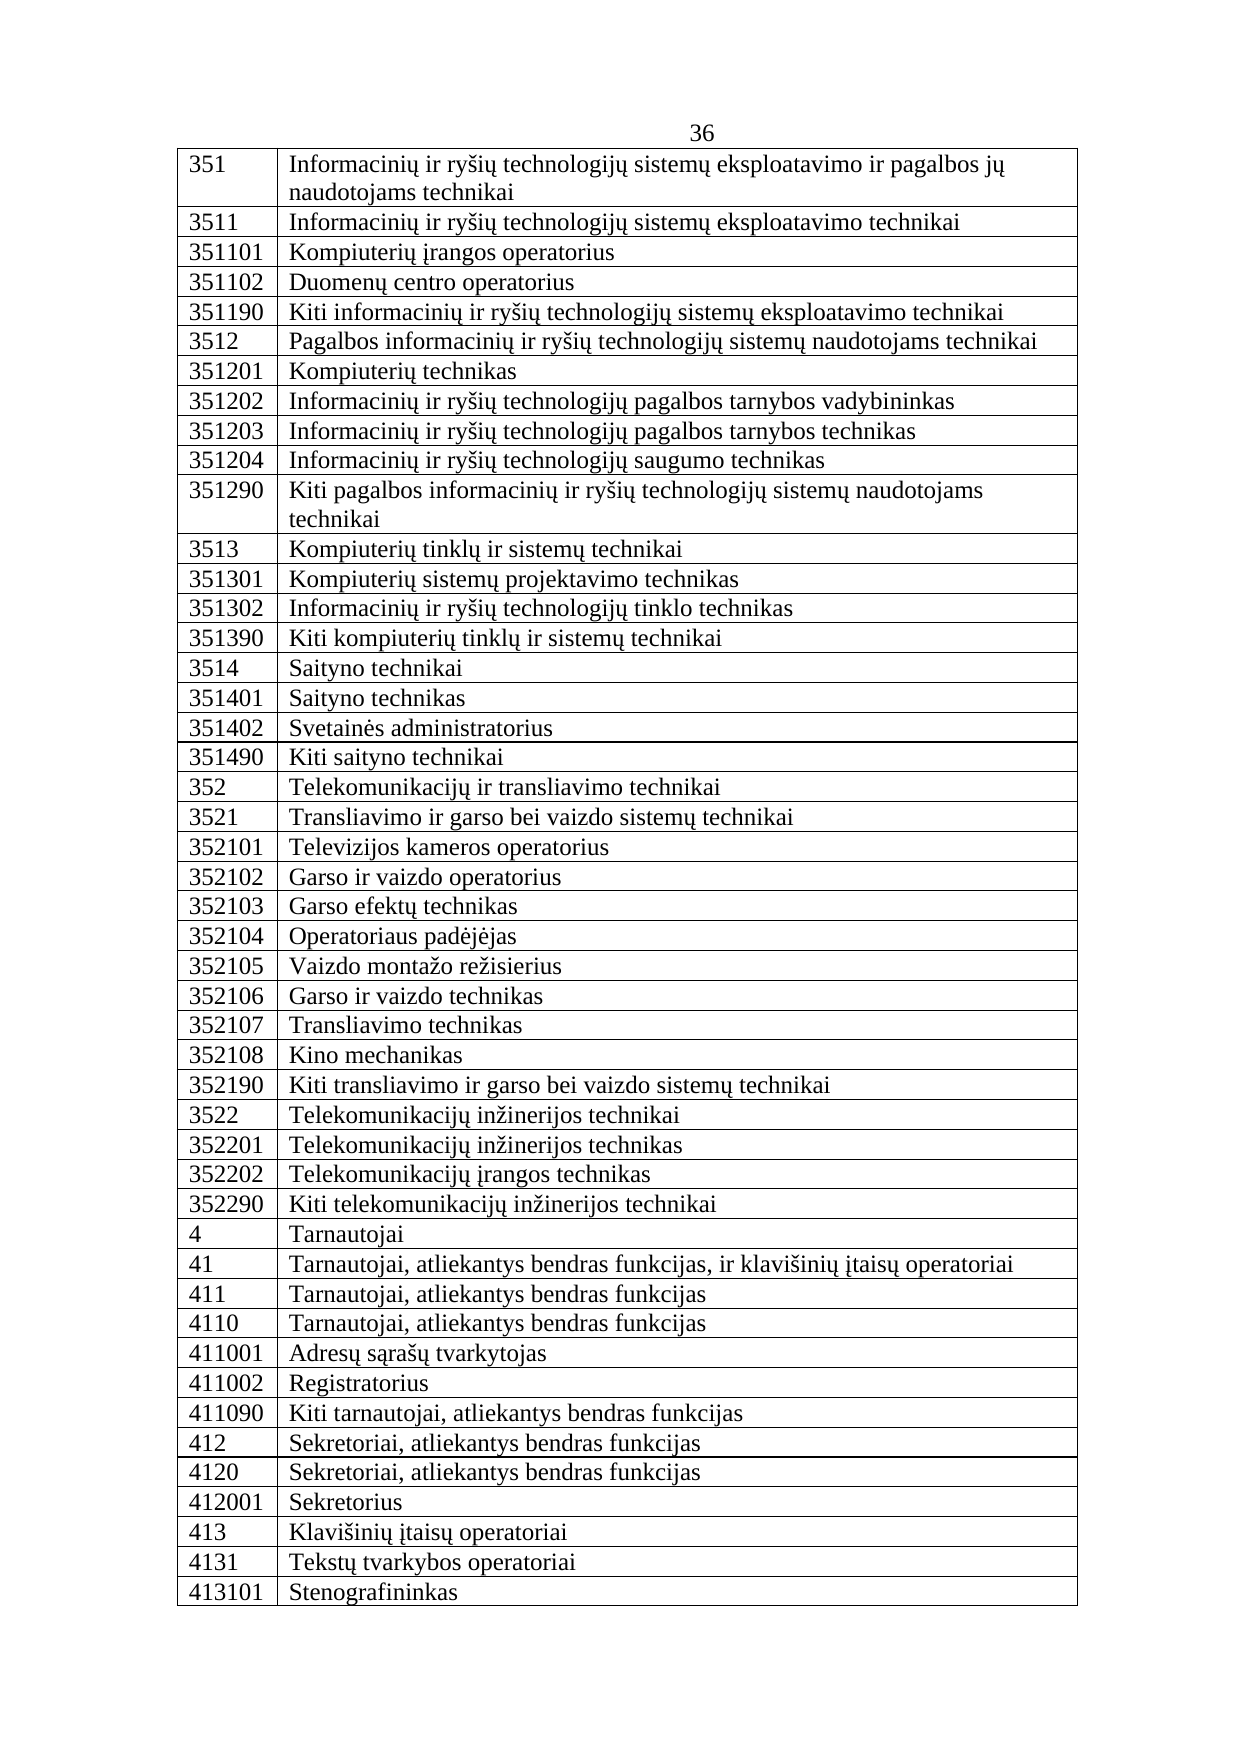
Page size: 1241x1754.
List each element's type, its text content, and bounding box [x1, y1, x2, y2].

table_cell 351290 [178, 475, 277, 533]
table_cell 4120 [178, 1458, 277, 1486]
table_cell 352105 [178, 951, 277, 980]
table_cell Klavišinių įtaisų operatoriai [278, 1517, 1077, 1546]
table_cell Kompiuterių tinklų ir sistemų technikai [278, 534, 1077, 563]
table_cell Kompiuterių įrangos operatorius [278, 237, 1077, 266]
table_cell 351102 [178, 267, 277, 296]
table_cell 352102 [178, 862, 277, 890]
table_cell 4110 [178, 1309, 277, 1337]
table_cell Tarnautojai, atliekantys bendras funkcijas, ir klavišinių įtaisų operatoriai [278, 1249, 1077, 1278]
table_cell 352108 [178, 1040, 277, 1069]
table_cell Pagalbos informacinių ir ryšių technologijų sistemų naudotojams technikai [278, 326, 1077, 355]
table_cell Sekretorius [278, 1487, 1077, 1516]
table_cell Registratorius [278, 1368, 1077, 1397]
table_cell 351390 [178, 623, 277, 652]
table_cell 352190 [178, 1070, 277, 1099]
table_cell Kiti tarnautojai, atliekantys bendras funkcijas [278, 1398, 1077, 1427]
table_cell 351 [178, 149, 277, 206]
table_cell 352290 [178, 1189, 277, 1218]
table_cell Telekomunikacijų ir transliavimo technikai [278, 772, 1077, 801]
table_cell Garso ir vaizdo operatorius [278, 862, 1077, 890]
table_cell 352104 [178, 921, 277, 950]
table_cell 352201 [178, 1130, 277, 1158]
table_cell Stenografininkas [278, 1577, 1077, 1605]
table_cell 352103 [178, 891, 277, 920]
table_cell Kompiuterių sistemų projektavimo technikas [278, 564, 1077, 592]
table_cell Transliavimo technikas [278, 1011, 1077, 1039]
table_cell Informacinių ir ryšių technologijų pagalbos tarnybos vadybininkas [278, 386, 1077, 415]
table_cell 41 [178, 1249, 277, 1278]
table_cell Kompiuterių technikas [278, 356, 1077, 385]
table_cell Informacinių ir ryšių technologijų saugumo technikas [278, 446, 1077, 474]
table_cell 351204 [178, 446, 277, 474]
table_cell Operatoriaus padėjėjas [278, 921, 1077, 950]
table_cell 352107 [178, 1011, 277, 1039]
table_cell Telekomunikacijų įrangos technikas [278, 1160, 1077, 1188]
table_cell Tekstų tvarkybos operatoriai [278, 1547, 1077, 1576]
table_cell 411001 [178, 1338, 277, 1367]
table_cell Tarnautojai [278, 1219, 1077, 1248]
table_cell 413101 [178, 1577, 277, 1605]
table_cell Kiti transliavimo ir garso bei vaizdo sistemų technikai [278, 1070, 1077, 1099]
table_cell Telekomunikacijų inžinerijos technikai [278, 1100, 1077, 1129]
table_cell Sekretoriai, atliekantys bendras funkcijas [278, 1428, 1077, 1456]
table_cell Vaizdo montažo režisierius [278, 951, 1077, 980]
table_cell Informacinių ir ryšių technologijų tinklo technikas [278, 594, 1077, 622]
table_cell Kino mechanikas [278, 1040, 1077, 1069]
table_cell 3514 [178, 653, 277, 682]
table_cell 411002 [178, 1368, 277, 1397]
table_cell 412001 [178, 1487, 277, 1516]
table_cell 351203 [178, 416, 277, 444]
table_cell Svetainės administratorius [278, 713, 1077, 741]
table_cell 351190 [178, 297, 277, 325]
table_cell 351402 [178, 713, 277, 741]
table_cell 4 [178, 1219, 277, 1248]
table_cell Duomenų centro operatorius [278, 267, 1077, 296]
table_cell Adresų sąrašų tvarkytojas [278, 1338, 1077, 1367]
table_cell Kiti telekomunikacijų inžinerijos technikai [278, 1189, 1077, 1218]
table_cell 413 [178, 1517, 277, 1546]
table_cell 352 [178, 772, 277, 801]
table_cell 411090 [178, 1398, 277, 1427]
table_cell Kiti informacinių ir ryšių technologijų sistemų eksploatavimo technikai [278, 297, 1077, 325]
table_cell Informacinių ir ryšių technologijų sistemų eksploatavimo technikai [278, 207, 1077, 236]
table_cell 3513 [178, 534, 277, 563]
table_cell 3521 [178, 802, 277, 831]
table_cell Televizijos kameros operatorius [278, 832, 1077, 861]
table_cell Informacinių ir ryšių technologijų pagalbos tarnybos technikas [278, 416, 1077, 444]
table_cell Tarnautojai, atliekantys bendras funkcijas [278, 1279, 1077, 1307]
table_cell Tarnautojai, atliekantys bendras funkcijas [278, 1309, 1077, 1337]
table_cell Garso ir vaizdo technikas [278, 981, 1077, 1009]
table_cell 351401 [178, 683, 277, 712]
table_cell 351302 [178, 594, 277, 622]
table_cell 351201 [178, 356, 277, 385]
table_cell 4131 [178, 1547, 277, 1576]
table_cell Kiti pagalbos informacinių ir ryšių technologijų sistemų naudotojams technikai [278, 475, 1077, 533]
table_cell 411 [178, 1279, 277, 1307]
table_cell Kiti kompiuterių tinklų ir sistemų technikai [278, 623, 1077, 652]
table_cell Telekomunikacijų inžinerijos technikas [278, 1130, 1077, 1158]
table_cell 352101 [178, 832, 277, 861]
table_cell 352202 [178, 1160, 277, 1188]
table_cell 3522 [178, 1100, 277, 1129]
table_cell 352106 [178, 981, 277, 1009]
table_cell 351202 [178, 386, 277, 415]
table_cell Informacinių ir ryšių technologijų sistemų eksploatavimo ir pagalbos jų naudotojams technikai [278, 149, 1077, 206]
table_cell 3512 [178, 326, 277, 355]
table_cell Saityno technikai [278, 653, 1077, 682]
table_cell Garso efektų technikas [278, 891, 1077, 920]
table_cell Sekretoriai, atliekantys bendras funkcijas [278, 1458, 1077, 1486]
table_cell Kiti saityno technikai [278, 743, 1077, 771]
table_cell 351101 [178, 237, 277, 266]
table_cell 351301 [178, 564, 277, 592]
table_cell 412 [178, 1428, 277, 1456]
table_cell Transliavimo ir garso bei vaizdo sistemų technikai [278, 802, 1077, 831]
table_cell Saityno technikas [278, 683, 1077, 712]
table_cell 3511 [178, 207, 277, 236]
table_cell 351490 [178, 743, 277, 771]
